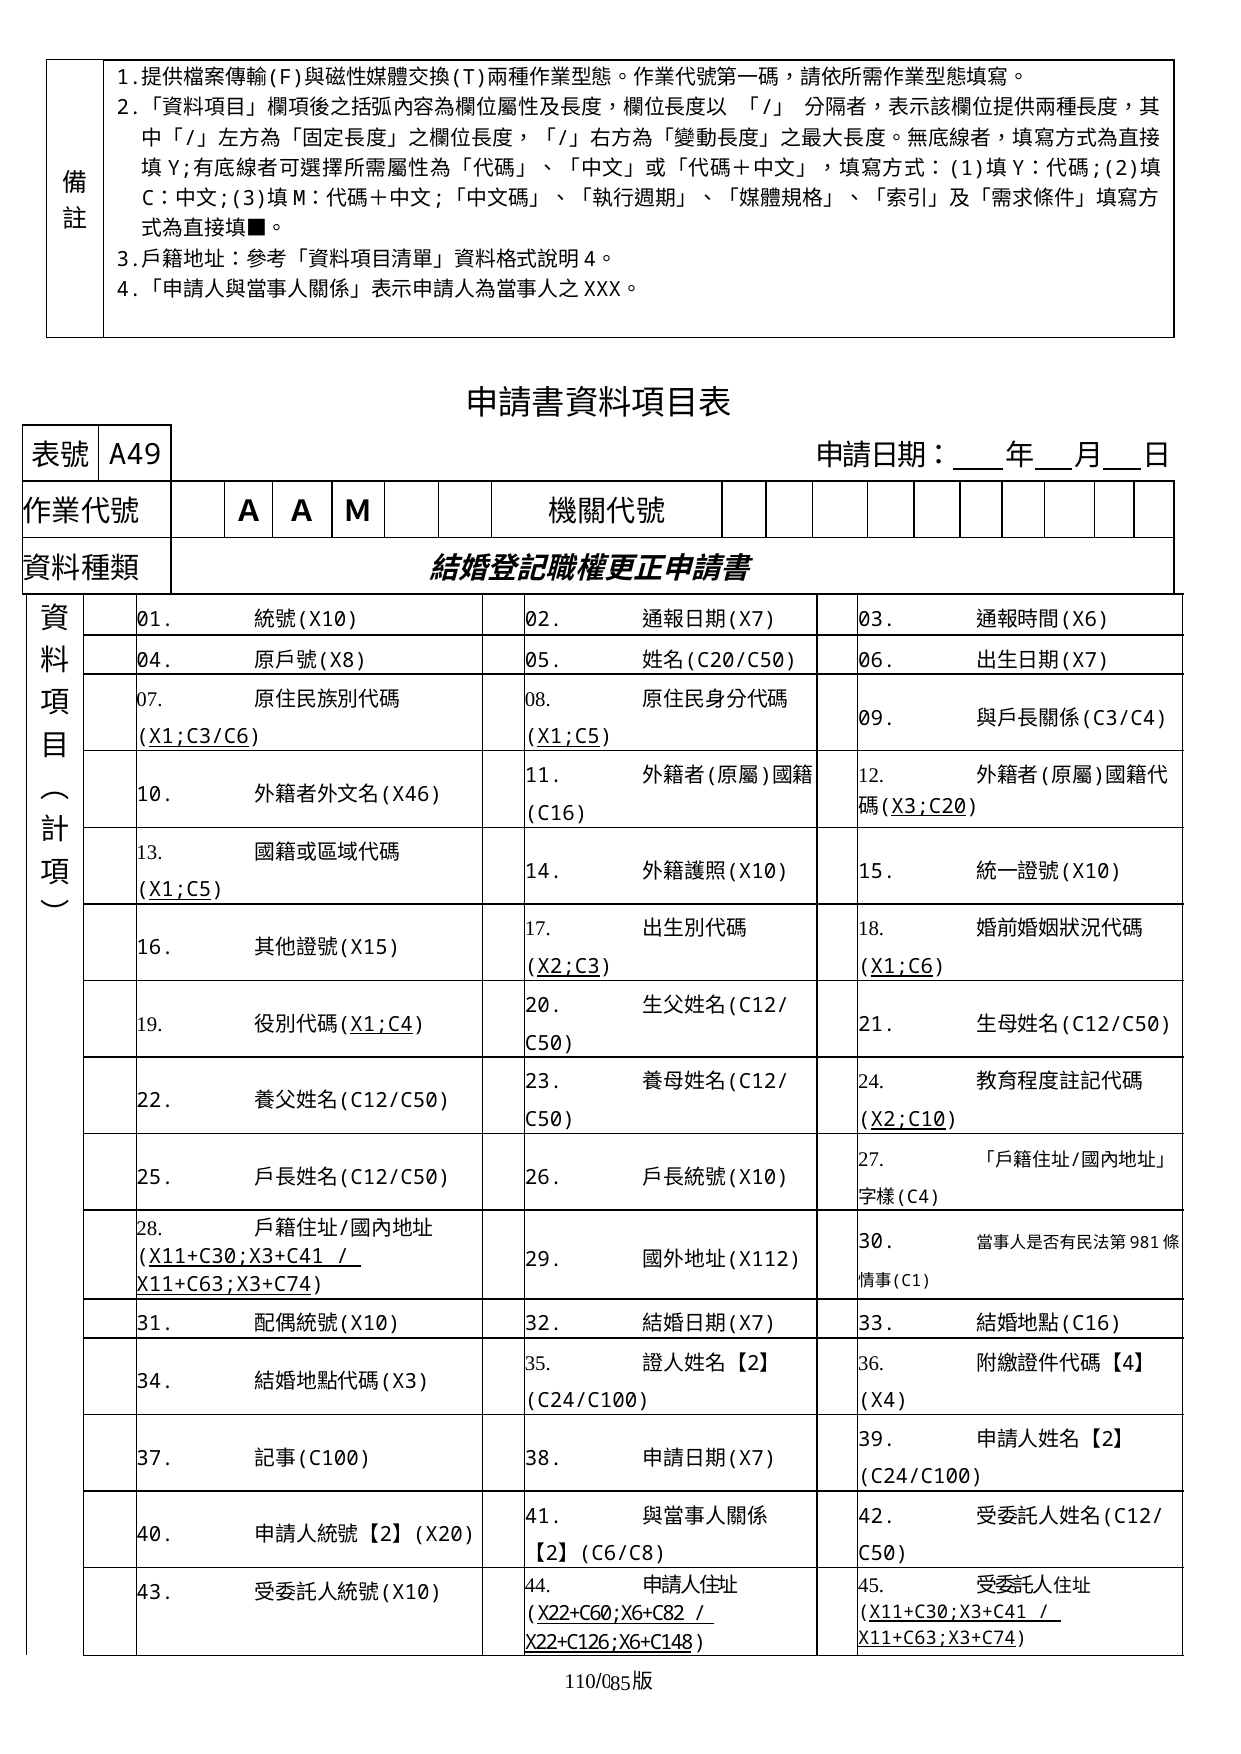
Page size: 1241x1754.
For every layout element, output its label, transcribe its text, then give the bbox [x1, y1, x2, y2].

table_cell [961, 482, 1001, 537]
table_cell [1045, 482, 1094, 537]
table_cell 申請人統號【2】(X20) [137, 1492, 482, 1567]
table_cell 出生別代碼(X2;C3) [525, 905, 816, 979]
table_cell [84, 1415, 136, 1490]
table_cell [84, 595, 136, 634]
table_cell 役別代碼(X1;C4) [137, 981, 482, 1056]
table_cell [818, 828, 857, 903]
table_cell [1175, 480, 1183, 537]
table_cell [818, 1300, 857, 1337]
table_cell [483, 1211, 524, 1298]
table_cell 「戶籍住址/國內地址」字樣(C4) [858, 1134, 1182, 1209]
table_cell [84, 636, 136, 673]
table_cell 國籍或區域代碼(X1;C5) [137, 828, 482, 903]
table_cell [483, 1134, 524, 1209]
table_cell Ｍ [333, 482, 384, 537]
table_cell 申請日期(X7) [525, 1415, 816, 1490]
table_cell 外籍者(原屬)國籍代碼(X3;C20) [858, 751, 1182, 826]
table_cell 與當事人關係【2】(C6/C8) [525, 1492, 816, 1567]
table_cell [818, 595, 857, 634]
table_cell 申請人姓名【2】(C24/C100) [858, 1415, 1182, 1490]
table_cell 婚前婚姻狀況代碼(X1;C6) [858, 905, 1182, 979]
table_cell [1174, 424, 1183, 480]
table_cell 受委託人姓名(C12/C50) [858, 1492, 1182, 1567]
table_cell 通報日期(X7) [525, 595, 816, 634]
table_cell [84, 905, 136, 979]
table_cell 機關代號 [492, 482, 721, 537]
table_cell [915, 482, 959, 537]
table_cell [818, 751, 857, 826]
table_cell 作業代號 [23, 482, 170, 537]
table_cell 記事(C100) [137, 1415, 482, 1490]
table_cell [84, 1492, 136, 1567]
table_cell [868, 482, 913, 537]
table_cell [483, 751, 524, 826]
table_cell [84, 751, 136, 826]
table_cell [818, 981, 857, 1056]
table_cell [818, 1568, 857, 1655]
table_cell [818, 675, 857, 750]
table_cell 養父姓名(C12/C50) [137, 1058, 482, 1133]
table_cell [483, 1339, 524, 1413]
table_cell [483, 675, 524, 750]
table_cell 生父姓名(C12/C50) [525, 981, 816, 1056]
table_cell 原住民身分代碼(X1;C5) [525, 675, 816, 750]
table_cell 證人姓名【2】(C24/C100) [525, 1339, 816, 1413]
table_cell 結婚日期(X7) [525, 1300, 816, 1337]
table_cell 戶長姓名(C12/C50) [137, 1134, 482, 1209]
table_cell 外籍者外文名(X46) [137, 751, 482, 826]
table_cell [1095, 482, 1133, 537]
table_cell [483, 981, 524, 1056]
table_cell 國外地址(X112) [525, 1211, 816, 1298]
table_cell [1135, 482, 1173, 537]
table_cell [84, 675, 136, 750]
table_cell [818, 1415, 857, 1490]
table_cell 統一證號(X10) [858, 828, 1182, 903]
table_cell 通報時間(X6) [858, 595, 1182, 634]
table_cell 外籍者(原屬)國籍(C16) [525, 751, 816, 826]
table_cell [84, 1134, 136, 1209]
table_cell [483, 905, 524, 979]
table_cell Ａ [225, 482, 272, 537]
table_cell 表號 [23, 426, 98, 480]
table_cell [84, 1300, 136, 1337]
table_cell 申請書資料項目表 [23, 337, 1174, 424]
table_cell [818, 1058, 857, 1133]
table_cell A49 [99, 426, 170, 480]
table_cell [84, 1058, 136, 1133]
table_cell [84, 828, 136, 903]
table_cell [483, 828, 524, 903]
table_cell 戶長統號(X10) [525, 1134, 816, 1209]
table_cell 受委託人統號(X10) [137, 1568, 482, 1655]
table_cell [483, 1415, 524, 1490]
table_cell [818, 636, 857, 673]
table_cell 統號(X10) [137, 595, 482, 634]
table_cell [84, 1339, 136, 1413]
table_cell [439, 482, 491, 537]
table_cell 姓名(C20/C50) [525, 636, 816, 673]
table_cell 結婚地點代碼(X3) [137, 1339, 482, 1413]
table_cell 附繳證件代碼【4】(X4) [858, 1339, 1182, 1413]
table_cell 資料種類 [23, 538, 170, 593]
table_cell [483, 636, 524, 673]
table_cell [172, 482, 224, 537]
table_cell [818, 1492, 857, 1567]
table_cell 配偶統號(X10) [137, 1300, 482, 1337]
table_cell [1175, 59, 1183, 337]
table_cell 資料項目︵計 項︶ [27, 595, 83, 1655]
table_cell [723, 482, 765, 537]
table_cell 原戶號(X8) [137, 636, 482, 673]
table_cell 養母姓名(C12/C50) [525, 1058, 816, 1133]
table_cell 申請日期： 年 月 日 [172, 424, 1174, 480]
table_cell 出生日期(X7) [858, 636, 1182, 673]
table_cell 備註 [47, 60, 103, 337]
table_cell [818, 1134, 857, 1209]
table_cell 原住民族別代碼(X1;C3/C6) [137, 675, 482, 750]
table_cell [385, 482, 438, 537]
table_cell [1175, 537, 1183, 593]
table_cell 當事人是否有民法第981條情事(C1) [858, 1211, 1182, 1298]
table_cell 申請人住址(X22+C60;X6+C82 / X22+C126;X6+C148) [525, 1568, 816, 1655]
table_cell [818, 1211, 857, 1298]
table_cell [767, 482, 812, 537]
table_cell 受委託人住址(X11+C30;X3+C41 / X11+C63;X3+C74) [858, 1568, 1182, 1655]
table_cell 生母姓名(C12/C50) [858, 981, 1182, 1056]
table_cell 與戶長關係(C3/C4) [858, 675, 1182, 750]
table_cell 結婚登記職權更正申請書 [172, 538, 1173, 593]
table_cell 提供檔案傳輸(F)與磁性媒體交換(T)兩種作業型態。作業代號第一碼，請依所需作業型態填寫。 「資料項目」欄項後之括弧內容為欄位屬性及長度，欄位長度以 「/」 分隔者，表示該欄位提供兩種長度，其中「/」左方為「固定長度」之欄位長度，「/」右方為「變動長度」之最大長度。無底線者，填寫方式為直接填Y;有底線者可選擇所需屬性為「代碼」、「中文」或「代碼＋中文」，填寫方式：(1)填Y：代碼;(2)填C：中文;(3)填M：代碼＋中文;「中文碼」、「執行週期」、「媒體規格」、「索引」及「需求條件」填寫方式為直接填■。 戶籍地址：參考「資料項目清單」資料格式說明4。 「申請人與當事人關係」表示申請人為當事人之XXX。 [104, 61, 1173, 337]
table_cell 外籍護照(X10) [525, 828, 816, 903]
table_cell [483, 1492, 524, 1567]
table_cell [84, 1568, 136, 1655]
table_cell [813, 482, 867, 537]
table_cell [483, 1058, 524, 1133]
table_cell [23, 59, 27, 337]
table_cell [483, 1568, 524, 1655]
table_cell 教育程度註記代碼(X2;C10) [858, 1058, 1182, 1133]
table_cell [84, 1211, 136, 1298]
table_cell [483, 595, 524, 634]
table_cell [1174, 337, 1183, 424]
table_cell [818, 905, 857, 979]
table_cell 其他證號(X15) [137, 905, 482, 979]
table_cell 結婚地點(C16) [858, 1300, 1182, 1337]
table_cell Ａ [273, 482, 331, 537]
table_cell [483, 1300, 524, 1337]
table_cell [84, 981, 136, 1056]
table_cell [27, 59, 46, 337]
table_cell 戶籍住址/國內地址(X11+C30;X3+C41 / X11+C63;X3+C74) [137, 1211, 482, 1298]
table_cell [818, 1339, 857, 1413]
table_cell [1003, 482, 1044, 537]
